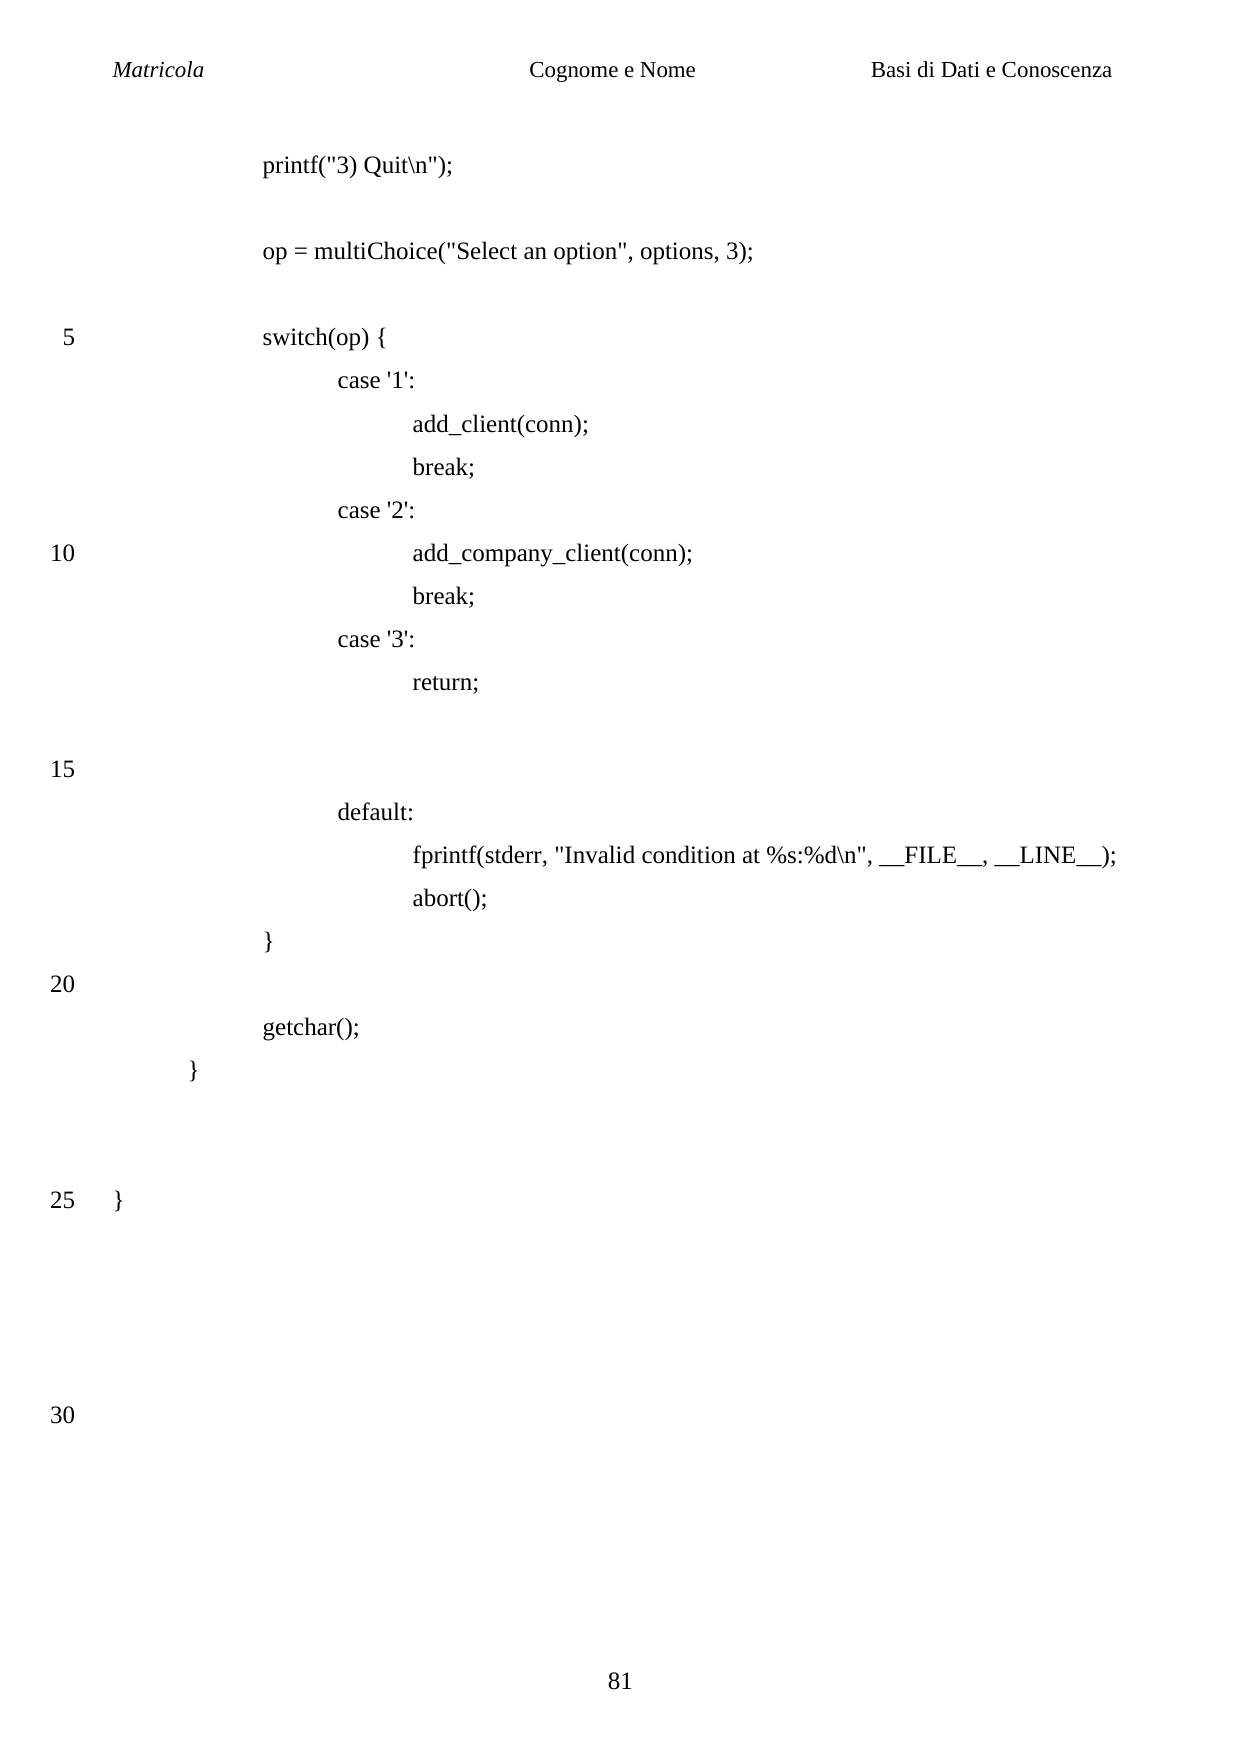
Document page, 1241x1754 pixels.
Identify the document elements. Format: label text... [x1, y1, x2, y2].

text } [112, 926, 1128, 955]
text return; [112, 667, 1128, 696]
text fprintf(stderr, "Invalid condition at %s:%d\n", __FILE__, __LINE__); [112, 840, 1128, 869]
text add_client(conn); [112, 409, 1128, 437]
text getchar(); [112, 1012, 1128, 1041]
text } [112, 1185, 1128, 1214]
text case '1': [112, 366, 1128, 394]
text default: [112, 797, 1128, 826]
text break; [112, 581, 1128, 610]
text } [112, 1056, 1128, 1084]
text switch(op) { [112, 322, 1128, 351]
text case '3': [112, 624, 1128, 653]
text case '2': [112, 495, 1128, 524]
text abort(); [112, 883, 1128, 912]
text add_company_client(conn); [112, 538, 1128, 567]
text printf("3) Quit\n"); [112, 150, 1128, 179]
text break; [112, 452, 1128, 481]
text op = multiChoice("Select an option", options, 3); [112, 236, 1128, 265]
